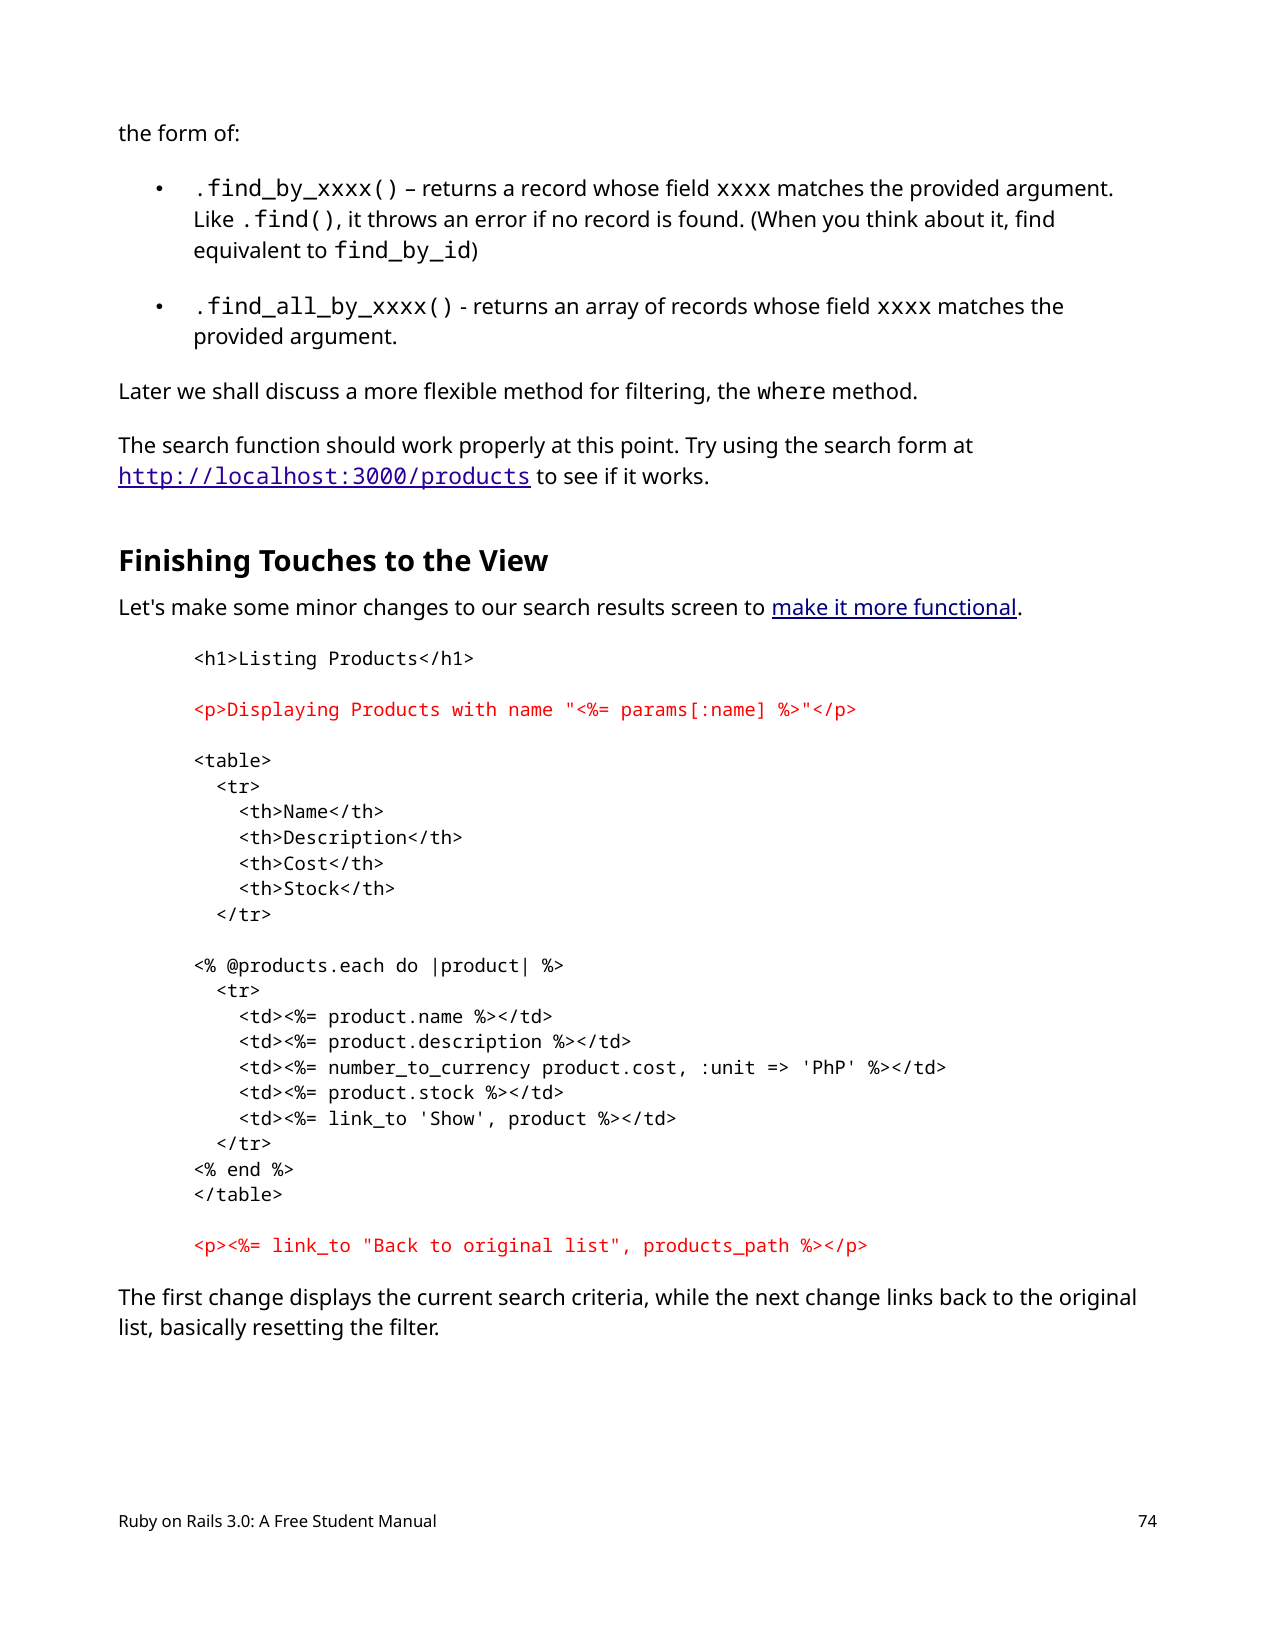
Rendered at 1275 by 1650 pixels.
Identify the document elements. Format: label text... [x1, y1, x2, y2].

subtitle Finishing Touches to the View [118, 540, 1157, 579]
text <h1>Listing Products</h1> <p>Displaying Products with name "<%= params[:name] %>"</p> <table> <tr> <th>Name</th> <th>Description</th> <th>Cost</th> <th>Stock</th> </tr> <% @products.each do |product| %> <tr> <td><%= product.name %></td> <td><%= product.description %></td> <td><%= number_to_currency product.cost, :unit => 'PhP' %></td> <td><%= product.stock %></td> <td><%= link_to 'Show', product %></td> </tr> <% end %> </table> <p><%= link_to "Back to original list", products_path %></p> [193, 646, 1157, 1258]
text Later we shall discuss a more flexible method for filtering, the where method. [118, 374, 1157, 406]
text Let's make some minor changes to our search results screen to make it more functional. [118, 592, 1157, 622]
text the form of: [118, 118, 1157, 148]
list .find_by_xxxx() – returns a record whose field xxxx matches the provided argument. Like .find(), it throws an error if no record is found. (When you think about it, find equivalent to find_by_id) [156, 172, 1157, 266]
text The search function should work properly at this point. Try using the search form at http://localhost:3000/products to see if it works. [118, 430, 1157, 491]
list .find_all_by_xxxx() - returns an array of records whose field xxxx matches the provided argument. [156, 289, 1157, 351]
text The first change displays the current search criteria, while the next change links back to the original list, basically resetting the filter. [118, 1282, 1157, 1342]
